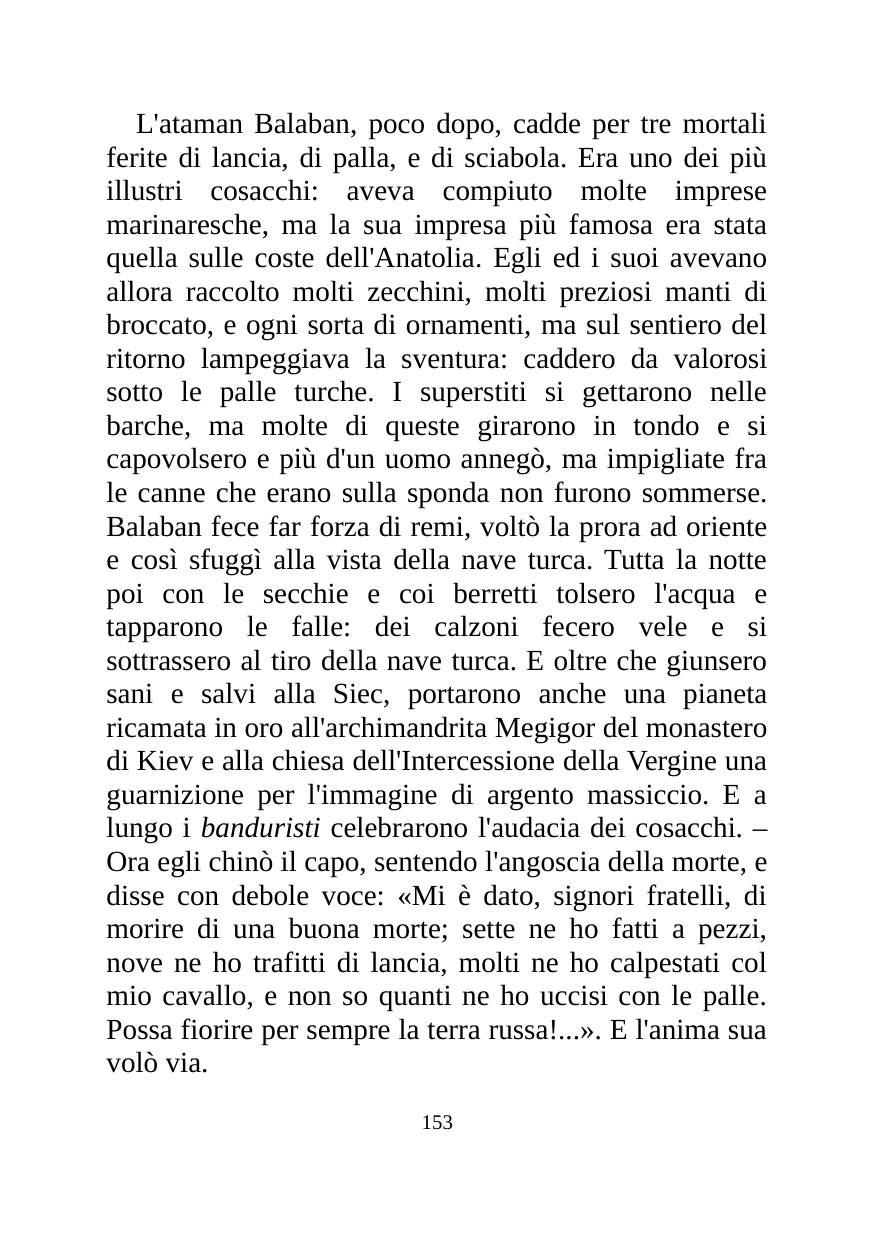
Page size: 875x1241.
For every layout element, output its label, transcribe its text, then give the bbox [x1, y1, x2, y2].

text L'ataman Balaban, poco dopo, cadde per tre mortali ferite di lancia, di palla, e di sciabola. Era uno dei più illustri cosacchi: aveva compiuto molte imprese marinaresche, ma la sua impresa più famosa era stata quella sulle coste dell'Anatolia. Egli ed i suoi avevano allora raccolto molti zecchini, molti preziosi manti di broccato, e ogni sorta di ornamenti, ma sul sentiero del ritorno lampeggiava la sventura: caddero da valorosi sotto le palle turche. I superstiti si gettarono nelle barche, ma molte di queste girarono in tondo e si capovolsero e più d'un uomo annegò, ma impigliate fra le canne che erano sulla sponda non furono sommerse. Balaban fece far forza di remi, voltò la prora ad oriente e così sfuggì alla vista della nave turca. Tutta la notte poi con le secchie e coi berretti tolsero l'acqua e tapparono le falle: dei calzoni fecero vele e si sottrassero al tiro della nave turca. E oltre che giunsero sani e salvi alla Siec, portarono anche una pianeta ricamata in oro all'archimandrita Megigor del monastero di Kiev e alla chiesa dell'Intercessione della Vergine una guarnizione per l'immagine di argento massiccio. E a lungo i banduristi celebrarono l'audacia dei cosacchi. – Ora egli chinò il capo, sentendo l'angoscia della morte, e disse con debole voce: «Mi è dato, signori fratelli, di morire di una buona morte; sette ne ho fatti a pezzi, nove ne ho trafitti di lancia, molti ne ho calpestati col mio cavallo, e non so quanti ne ho uccisi con le palle. Possa fiorire per sempre la terra russa!...». E l'anima sua volò via. [106, 106, 768, 1079]
